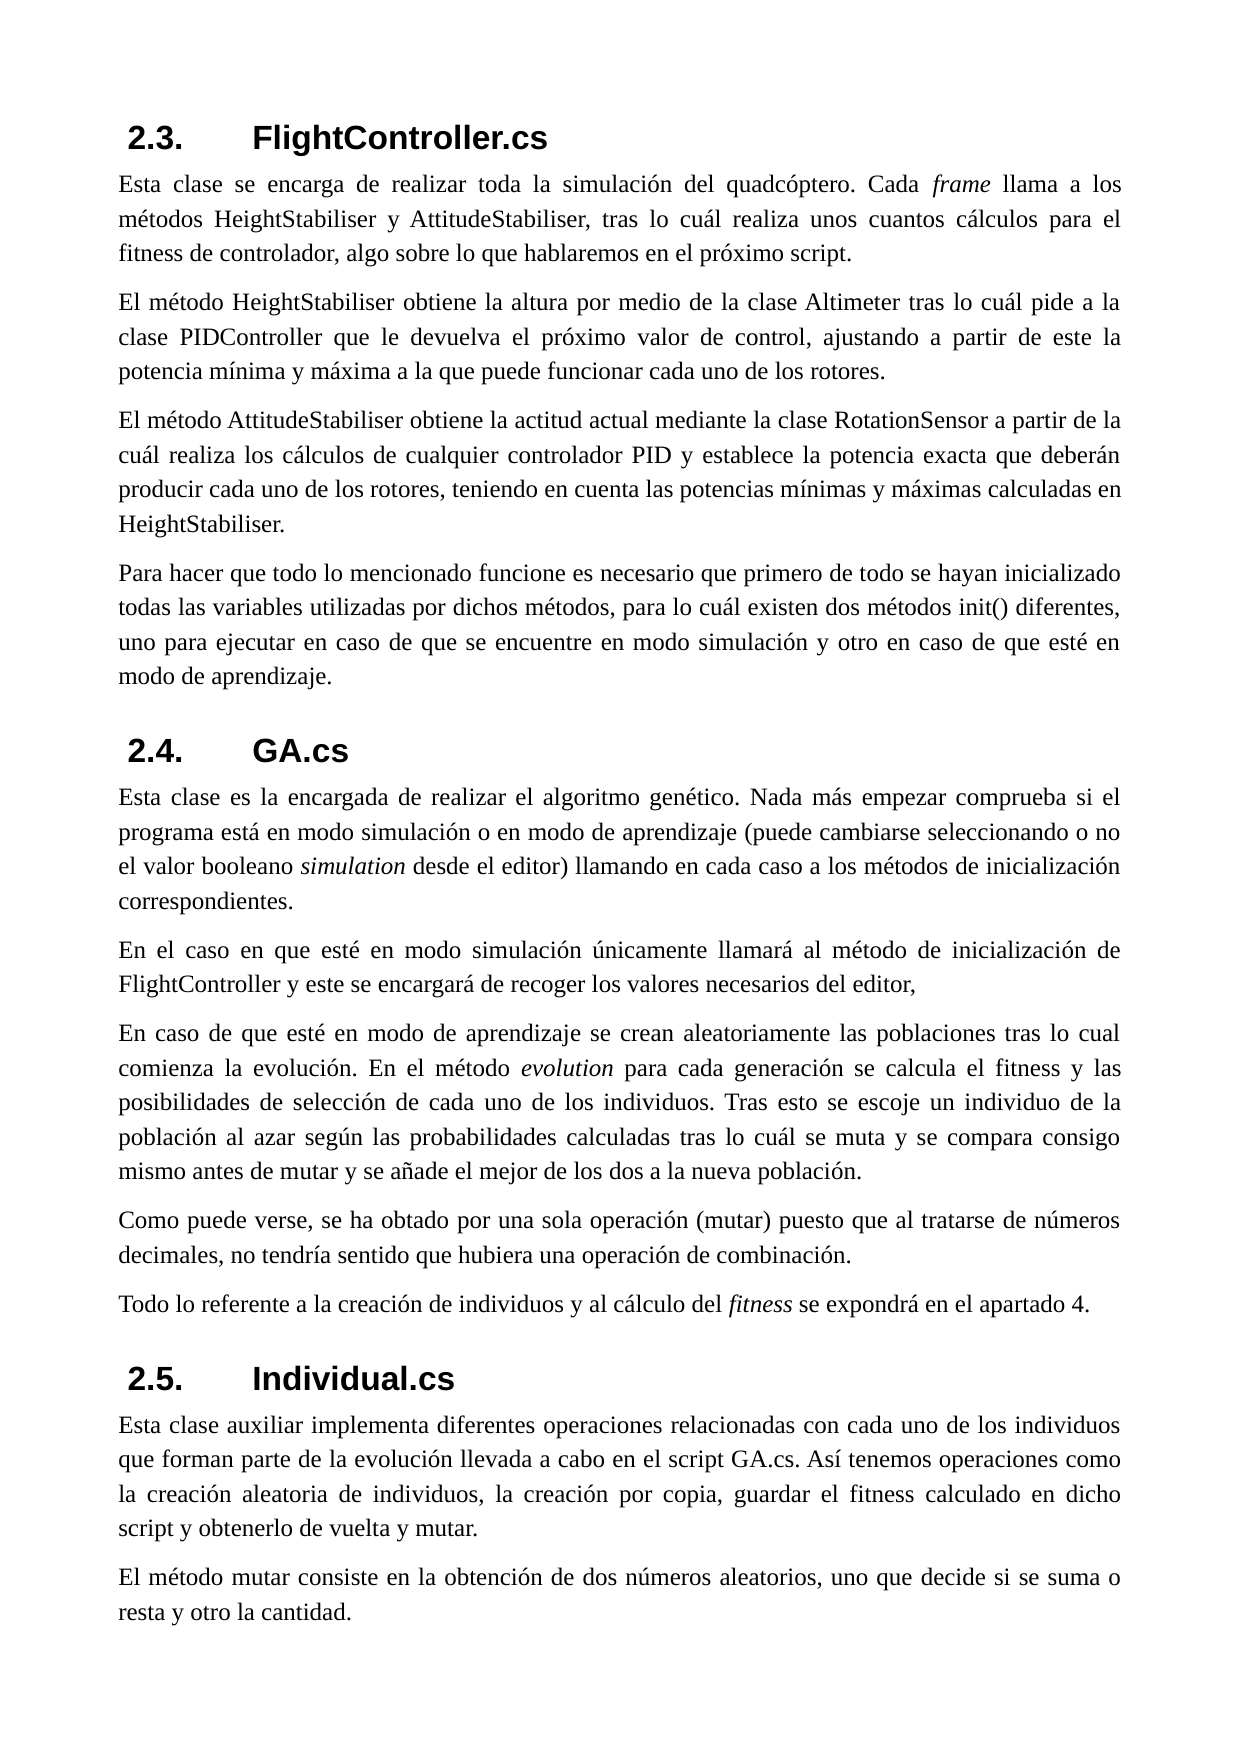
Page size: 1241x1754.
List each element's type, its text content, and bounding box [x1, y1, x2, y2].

text En caso de que esté en modo de aprendizaje se crean aleatoriamente las poblaciones tras lo cual comienza la evolución. En el método evolution para cada generación se calcula el fitness y las posibilidades de selección de cada uno de los individuos. Tras esto se escoje un individuo de la población al azar según las probabilidades calculadas tras lo cuál se muta y se compara consigo mismo antes de mutar y se añade el mejor de los dos a la nueva población. [118, 1018, 1122, 1185]
text Esta clase auxiliar implementa diferentes operaciones relacionadas con cada uno de los individuos que forman parte de la evolución llevada a cabo en el script GA.cs. Así tenemos operaciones como la creación aleatoria de individuos, la creación por copia, guardar el fitness calculado en dicho script y obtenerlo de vuelta y mutar. [118, 1410, 1122, 1542]
subtitle FlightController.cs [118, 118, 1122, 157]
subtitle Individual.cs [118, 1359, 1122, 1397]
text Todo lo referente a la creación de individuos y al cálculo del fitness se expondrá en el apartado 4. [118, 1289, 1122, 1318]
text Esta clase se encarga de realizar toda la simulación del quadcóptero. Cada frame llama a los métodos HeightStabiliser y AttitudeStabiliser, tras lo cuál realiza unos cuantos cálculos para el fitness de controlador, algo sobre lo que hablaremos en el próximo script. [118, 169, 1122, 267]
text El método AttitudeStabiliser obtiene la actitud actual mediante la clase RotationSensor a partir de la cuál realiza los cálculos de cualquier controlador PID y establece la potencia exacta que deberán producir cada uno de los rotores, teniendo en cuenta las potencias mínimas y máximas calculadas en HeightStabiliser. [118, 405, 1122, 537]
text El método HeightStabiliser obtiene la altura por medio de la clase Altimeter tras lo cuál pide a la clase PIDController que le devuelva el próximo valor de control, ajustando a partir de este la potencia mínima y máxima a la que puede funcionar cada uno de los rotores. [118, 287, 1122, 385]
text El método mutar consiste en la obtención de dos números aleatorios, uno que decide si se suma o resta y otro la cantidad. [118, 1562, 1122, 1626]
text En el caso en que esté en modo simulación únicamente llamará al método de inicialización de FlightController y este se encargará de recoger los valores necesarios del editor, [118, 935, 1122, 998]
text Como puede verse, se ha obtado por una sola operación (mutar) puesto que al tratarse de números decimales, no tendría sentido que hubiera una operación de combinación. [118, 1205, 1122, 1268]
text Esta clase es la encargada de realizar el algoritmo genético. Nada más empezar comprueba si el programa está en modo simulación o en modo de aprendizaje (puede cambiarse seleccionando o no el valor booleano simulation desde el editor) llamando en cada caso a los métodos de inicialización correspondientes. [118, 782, 1122, 914]
subtitle GA.cs [118, 731, 1122, 770]
text Para hacer que todo lo mencionado funcione es necesario que primero de todo se hayan inicializado todas las variables utilizadas por dichos métodos, para lo cuál existen dos métodos init() diferentes, uno para ejecutar en caso de que se encuentre en modo simulación y otro en caso de que esté en modo de aprendizaje. [118, 558, 1122, 690]
